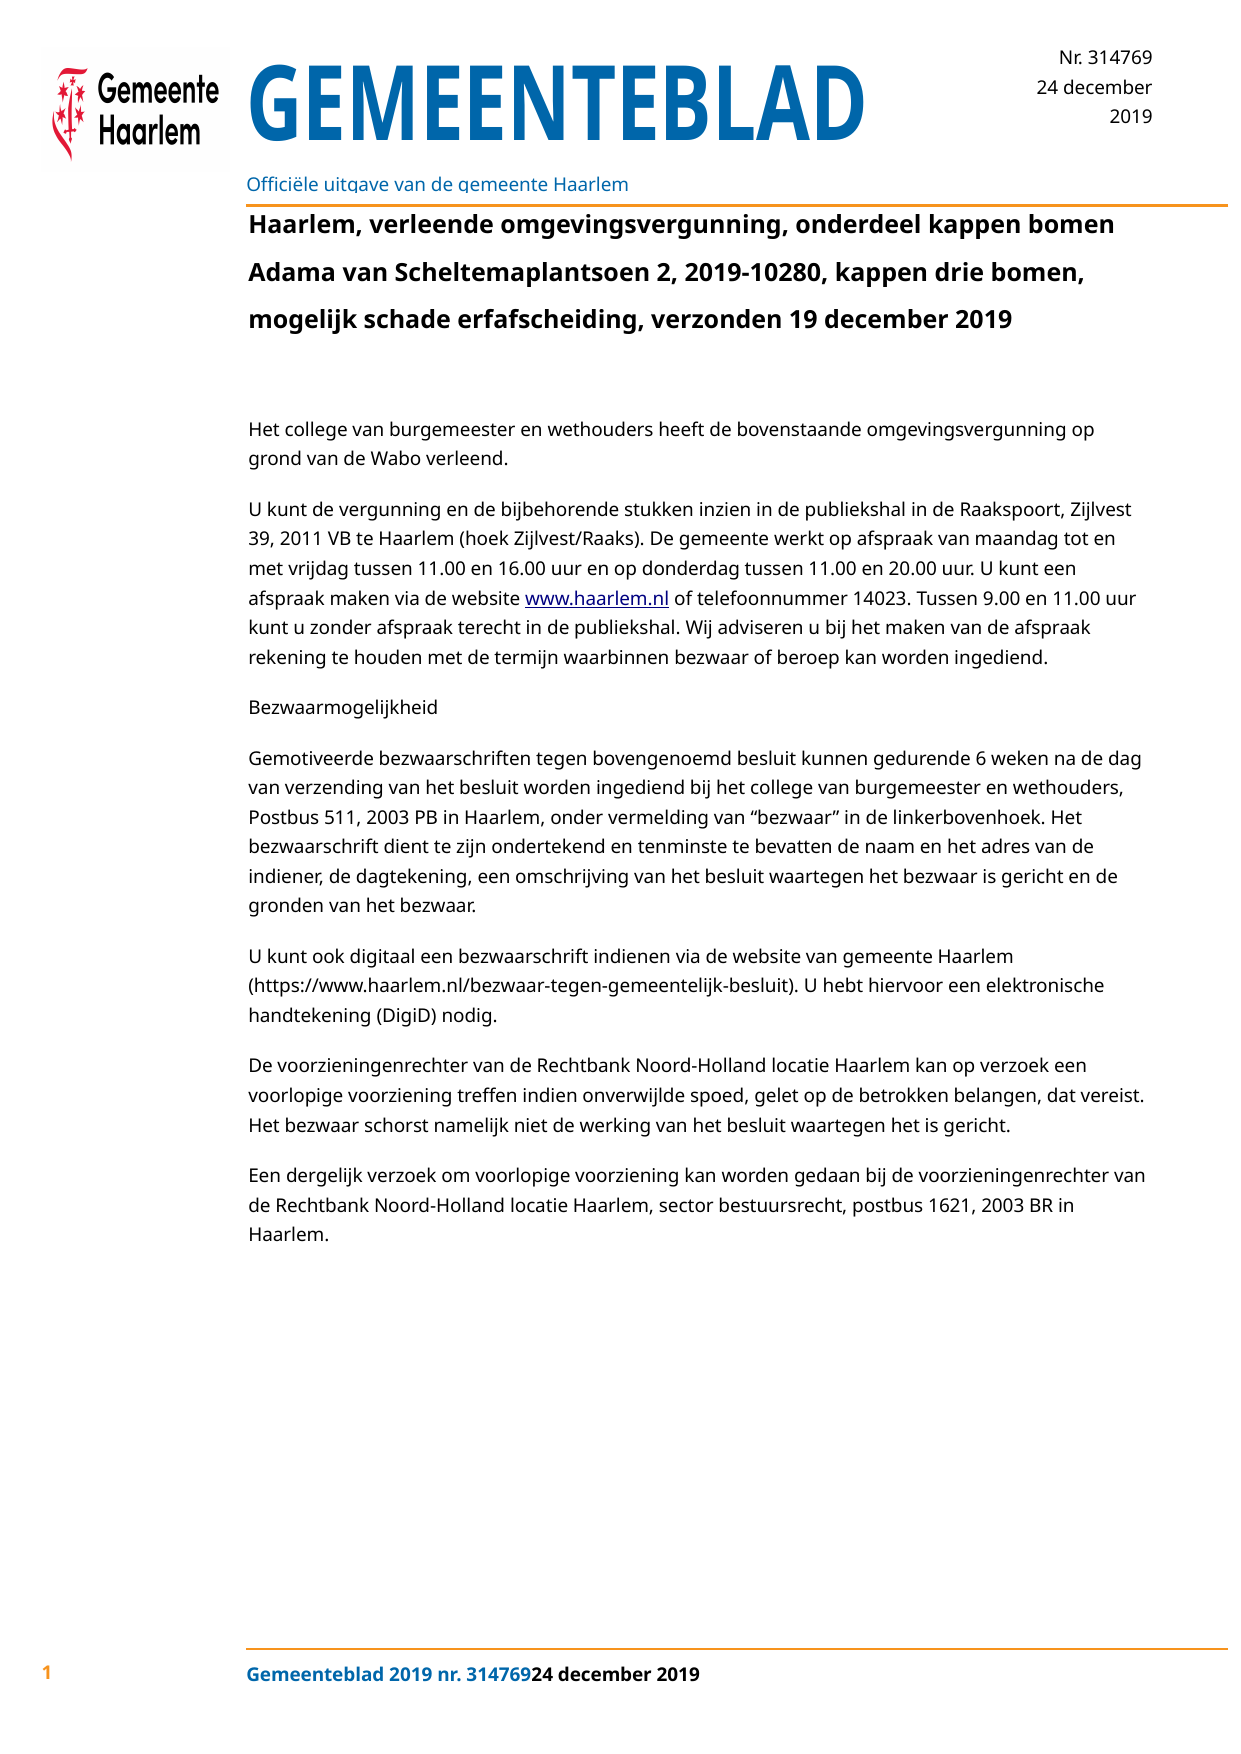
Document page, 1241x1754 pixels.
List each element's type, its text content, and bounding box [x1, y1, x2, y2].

text Het college van burgemeester en wethouders heeft de bovenstaande omgevingsvergunning op grond van de Wabo verleend. [248, 416, 1152, 471]
text Haarlem, verleende omgevingsvergunning, onderdeel kappen bomen Adama van Scheltemaplantsoen 2, 2019-10280, kappen drie bomen, mogelijk schade erfafscheiding, verzonden 19 december 2019 [248, 207, 1152, 336]
text De voorzieningenrechter van de Rechtbank Noord-Holland locatie Haarlem kan op verzoek een voorlopige voorziening treffen indien onverwijlde spoed, gelet op de betrokken belangen, dat vereist. Het bezwaar schorst namelijk niet de werking van het besluit waartegen het is gericht. [248, 1053, 1152, 1137]
text Gemotiveerde bezwaarschriften tegen bovengenoemd besluit kunnen gedurende 6 weken na de dag van verzending van het besluit worden ingediend bij het college van burgemeester en wethouders, Postbus 511, 2003 PB in Haarlem, onder vermelding van “bezwaar” in de linkerbovenhoek. Het bezwaarschrift dient te zijn ondertekend en tenminste te bevatten de naam en het adres van de indiener, de dagtekening, een omschrijving van het besluit waartegen het bezwaar is gericht en de gronden van het bezwaar. [248, 745, 1152, 918]
text U kunt de vergunning en de bijbehorende stukken inzien in de publiekshal in de Raakspoort, Zijlvest 39, 2011 VB te Haarlem (hoek Zijlvest/Raaks). De gemeente werkt op afspraak van maandag tot en met vrijdag tussen 11.00 en 16.00 uur en op donderdag tussen 11.00 en 20.00 uur. U kunt een afspraak maken via de website www.haarlem.nl of telefoonnummer 14023. Tussen 9.00 en 11.00 uur kunt u zonder afspraak terecht in de publiekshal. Wij adviseren u bij het maken van de afspraak rekening te houden met de termijn waarbinnen bezwaar of beroep kan worden ingediend. [248, 496, 1152, 669]
text Een dergelijk verzoek om voorlopige voorziening kan worden gedaan bij de voorzieningenrechter van de Rechtbank Noord-Holland locatie Haarlem, sector bestuursrecht, postbus 1621, 2003 BR in Haarlem. [248, 1162, 1152, 1247]
text U kunt ook digitaal een bezwaarschrift indienen via de website van gemeente Haarlem (https://www.haarlem.nl/bezwaar-tegen-gemeentelijk-besluit). U hebt hiervoor een elektronische handtekening (DigiD) nodig. [248, 943, 1152, 1028]
picture [41, 47, 231, 172]
text Bezwaarmogelijkheid [248, 694, 1152, 720]
